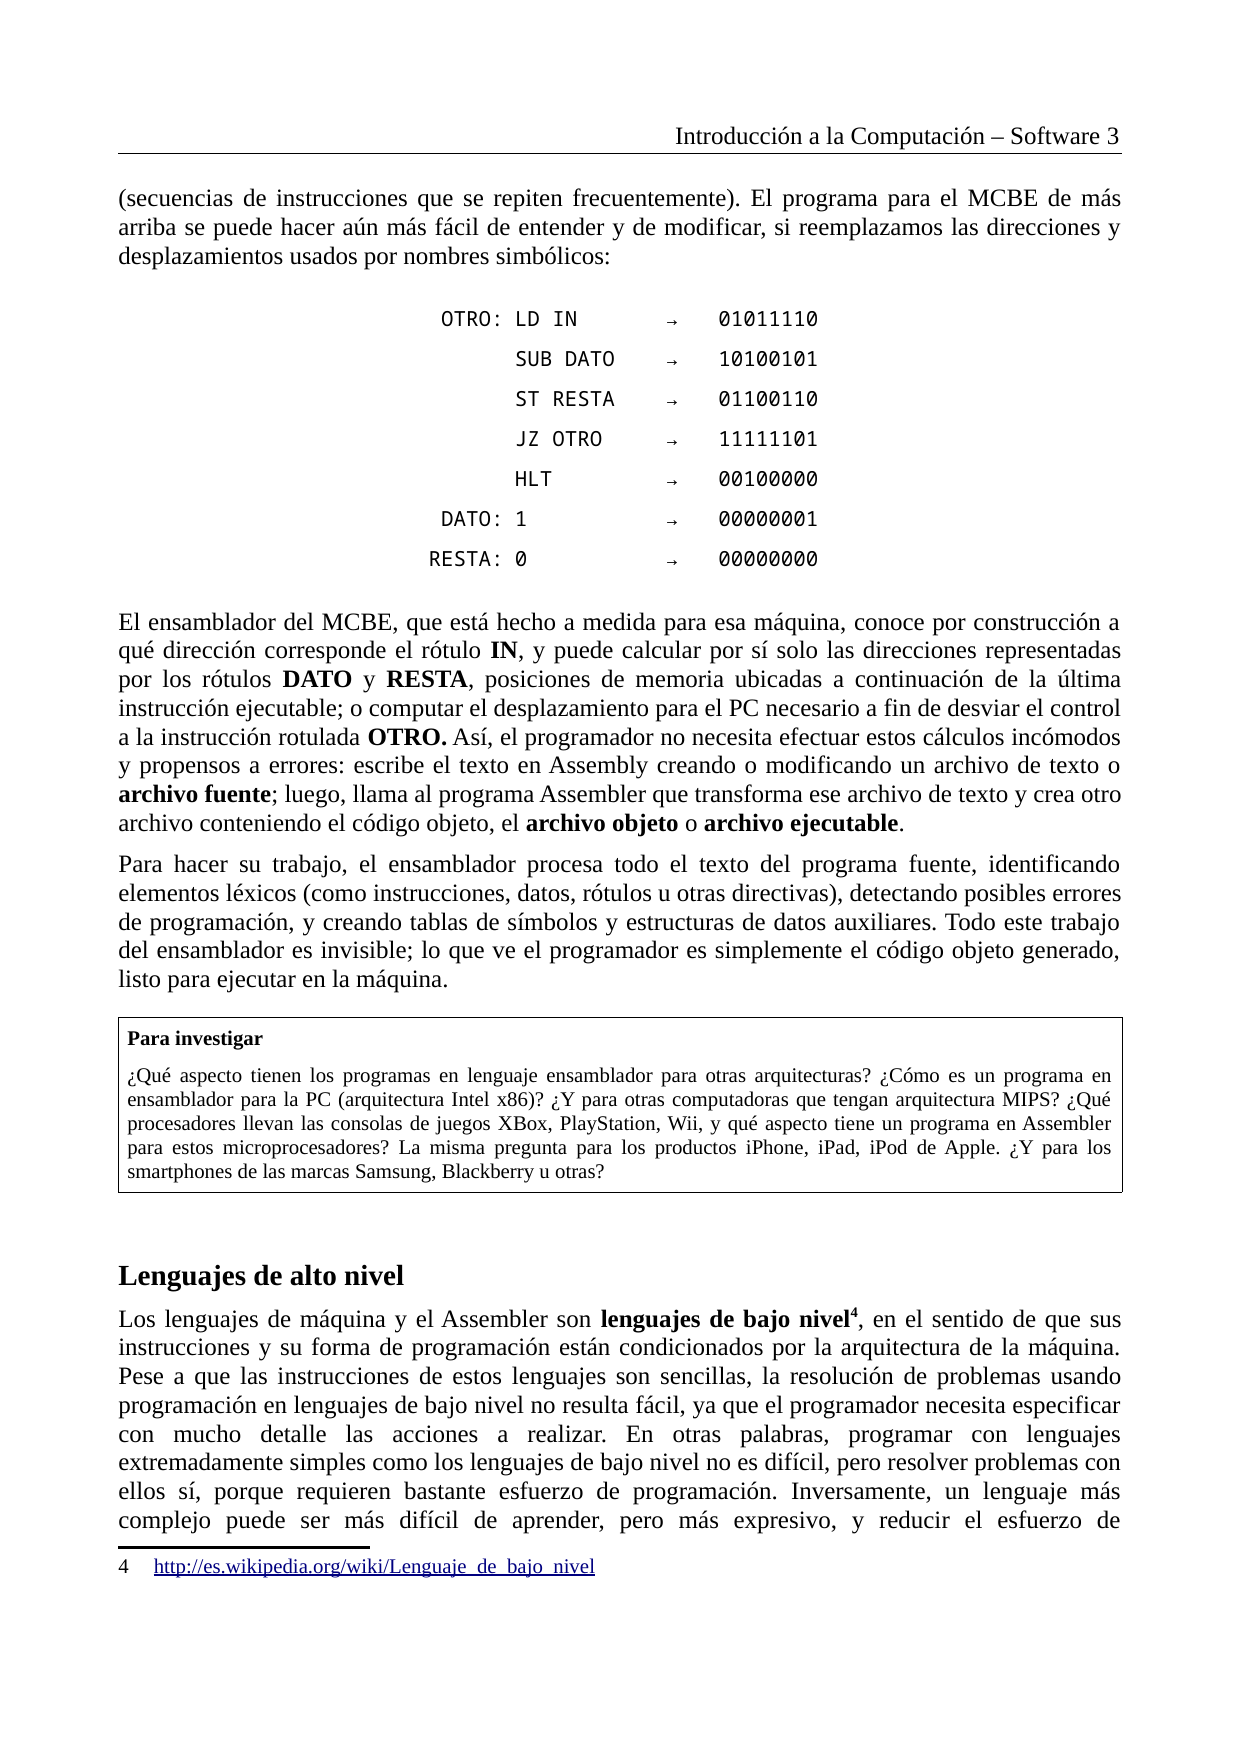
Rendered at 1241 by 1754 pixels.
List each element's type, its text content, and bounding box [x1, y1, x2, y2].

table_cell → [643, 339, 701, 378]
table_cell → [643, 458, 701, 498]
table_cell 0 [509, 538, 642, 578]
table_cell 01100110 [701, 378, 835, 418]
table_cell → [643, 498, 701, 538]
table_cell RESTA: [405, 538, 509, 578]
text Para investigar [127, 1026, 1113, 1050]
table_cell JZ OTRO [509, 418, 642, 458]
subtitle Lenguajes de alto nivel [118, 1258, 1122, 1291]
table_cell 00000001 [701, 498, 835, 538]
table_cell 11111101 [701, 418, 835, 458]
text http://es.wikipedia.org/wiki/Lenguaje_de_bajo_nivel [118, 1553, 1122, 1578]
text ¿Qué aspecto tienen los programas en lenguaje ensamblador para otras arquitecturas? ¿Cómo es un programa en ensamblador para la PC (arquitectura Intel x86)? ¿Y para otras computadoras que tengan arquitectura MIPS? ¿Qué procesadores llevan las consolas de juegos XBox, PlayStation, Wii, y qué aspecto tiene un programa en Assembler para estos microprocesadores? La misma pregunta para los productos iPhone, iPad, iPod de Apple. ¿Y para los smartphones de las marcas Samsung, Blackberry u otras? [127, 1063, 1113, 1183]
table_cell → [643, 418, 701, 458]
table_header LD IN [509, 299, 642, 338]
text Para hacer su trabajo, el ensamblador procesa todo el texto del programa fuente, identificando elementos léxicos (como instrucciones, datos, rótulos u otras directivas), detectando posibles errores de programación, y creando tablas de símbolos y estructuras de datos auxiliares. Todo este trabajo del ensamblador es invisible; lo que ve el programador es simplemente el código objeto generado, listo para ejecutar en la máquina. [118, 849, 1122, 993]
table_cell SUB DATO [509, 339, 642, 378]
text El ensamblador del MCBE, que está hecho a medida para esa máquina, conoce por construcción a qué dirección corresponde el rótulo IN, y puede calcular por sí solo las direcciones representadas por los rótulos DATO y RESTA, posiciones de memoria ubicadas a continuación de la última instrucción ejecutable; o computar el desplazamiento para el PC necesario a fin de desviar el control a la instrucción rotulada OTRO. Así, el programador no necesita efectuar estos cálculos incómodos y propensos a errores: escribe el texto en Assembly creando o modificando un archivo de texto o archivo fuente; luego, llama al programa Assembler que transforma ese archivo de texto y crea otro archivo conteniendo el código objeto, el archivo objeto o archivo ejecutable. [118, 607, 1122, 837]
table_header 01011110 [701, 299, 835, 338]
table_header OTRO: [405, 299, 509, 338]
text Los lenguajes de máquina y el Assembler son lenguajes de bajo nivel, en el sentido de que sus instrucciones y su forma de programación están condicionados por la arquitectura de la máquina. Pese a que las instrucciones de estos lenguajes son sencillas, la resolución de problemas usando programación en lenguajes de bajo nivel no resulta fácil, ya que el programador necesita especificar con mucho detalle las acciones a realizar. En otras palabras, programar con lenguajes extremadamente simples como los lenguajes de bajo nivel no es difícil, pero resolver problemas con ellos sí, porque requieren bastante esfuerzo de programación. Inversamente, un lenguaje más complejo puede ser más difícil de aprender, pero más expresivo, y reducir el esfuerzo de [118, 1304, 1122, 1534]
table_cell 00000000 [701, 538, 835, 578]
table_cell [405, 418, 509, 458]
table_cell → [643, 378, 701, 418]
table_header → [643, 299, 701, 338]
table_cell ST RESTA [509, 378, 642, 418]
table_cell [405, 378, 509, 418]
text (secuencias de instrucciones que se repiten frecuentemente). El programa para el MCBE de más arriba se puede hacer aún más fácil de entender y de modificar, si reemplazamos las direcciones y desplazamientos usados por nombres simbólicos: [118, 183, 1122, 270]
table_cell 1 [509, 498, 642, 538]
table_cell 00100000 [701, 458, 835, 498]
table_cell DATO: [405, 498, 509, 538]
table_cell HLT [509, 458, 642, 498]
table_cell [405, 339, 509, 378]
table_cell [405, 458, 509, 498]
table_cell 10100101 [701, 339, 835, 378]
table_cell → [643, 538, 701, 578]
